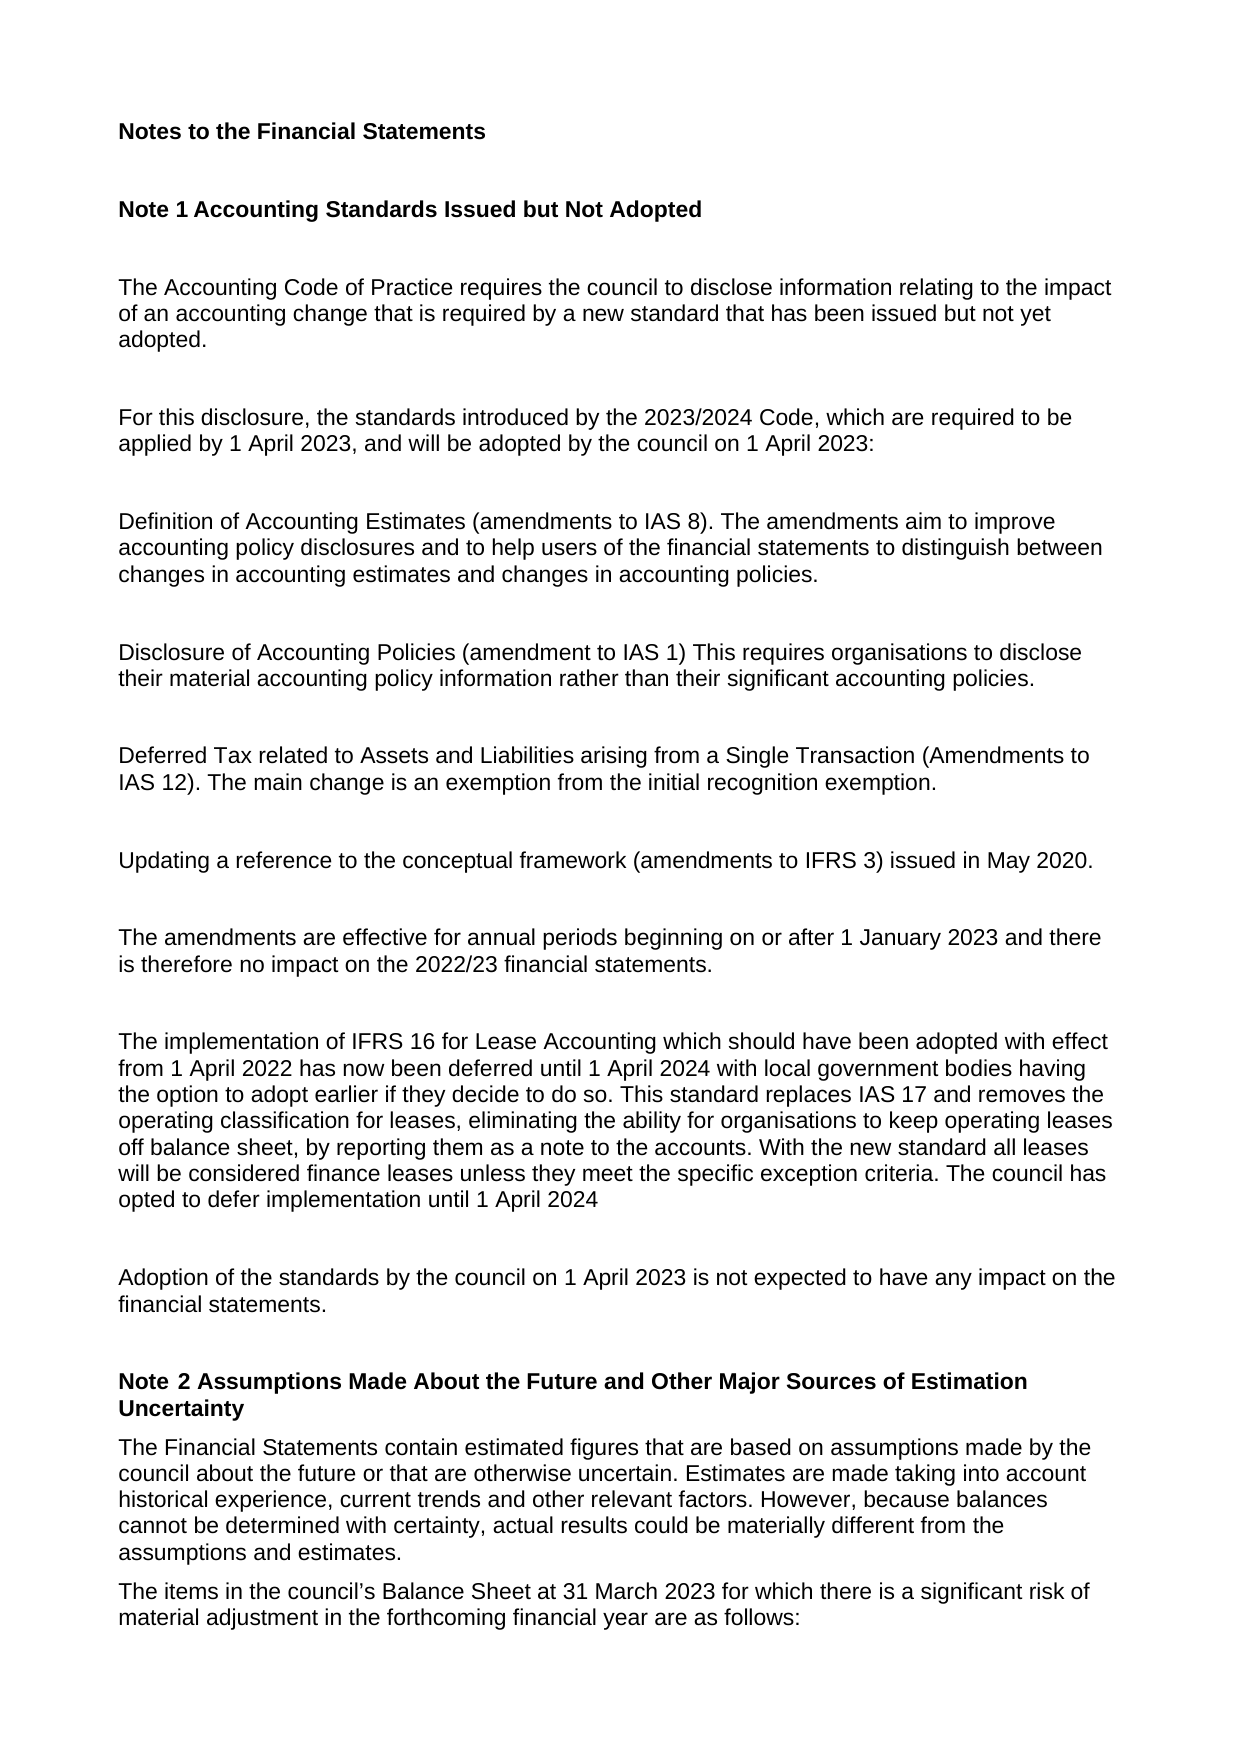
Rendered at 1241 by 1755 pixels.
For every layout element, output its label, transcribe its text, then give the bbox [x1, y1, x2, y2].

text The items in the council’s Balance Sheet at 31 March 2023 for which there is a significant risk of material adjustment in the forthcoming financial year are as follows: [118, 1578, 1122, 1630]
subtitle Note 2 Assumptions Made About the Future and Other Major Sources of Estimation Uncertainty [118, 1368, 1122, 1421]
text Adoption of the standards by the council on 1 April 2023 is not expected to have any impact on the financial statements. [118, 1264, 1122, 1317]
text The Financial Statements contain estimated figures that are based on assumptions made by the council about the future or that are otherwise uncertain. Estimates are made taking into account historical experience, current trends and other relevant factors. However, because balances cannot be determined with certainty, actual results could be materially different from the assumptions and estimates. [118, 1433, 1122, 1565]
text The implementation of IFRS 16 for Lease Accounting which should have been adopted with effect from 1 April 2022 has now been deferred until 1 April 2024 with local government bodies having the option to adopt earlier if they decide to do so. This standard replaces IAS 17 and removes the operating classification for leases, eliminating the ability for organisations to keep operating leases off balance sheet, by reporting them as a note to the accounts. With the new standard all leases will be considered finance leases unless they meet the specific exception criteria. The council has opted to defer implementation until 1 April 2024 [118, 1028, 1122, 1213]
text The amendments are effective for annual periods beginning on or after 1 January 2023 and there is therefore no impact on the 2022/23 financial statements. [118, 924, 1122, 977]
text For this disclosure, the standards introduced by the 2023/2024 Code, which are required to be applied by 1 April 2023, and will be adopted by the council on 1 April 2023: [118, 404, 1122, 457]
text Definition of Accounting Estimates (amendments to IAS 8). The amendments aim to improve accounting policy disclosures and to help users of the financial statements to distinguish between changes in accounting estimates and changes in accounting policies. [118, 508, 1122, 587]
text Disclosure of Accounting Policies (amendment to IAS 1) This requires organisations to disclose their material accounting policy information rather than their significant accounting policies. [118, 638, 1122, 691]
text The Accounting Code of Practice requires the council to disclose information relating to the impact of an accounting change that is required by a new standard that has been issued but not yet adopted. [118, 273, 1122, 353]
subtitle Notes to the Financial Statements [118, 118, 1122, 144]
text Deferred Tax related to Assets and Liabilities arising from a Single Transaction (Amendments to IAS 12). The main change is an exemption from the initial recognition exemption. [118, 742, 1122, 795]
subtitle Note 1 Accounting Standards Issued but Not Adopted [118, 196, 1122, 222]
text Updating a reference to the conceptual framework (amendments to IFRS 3) issued in May 2020. [118, 847, 1122, 873]
